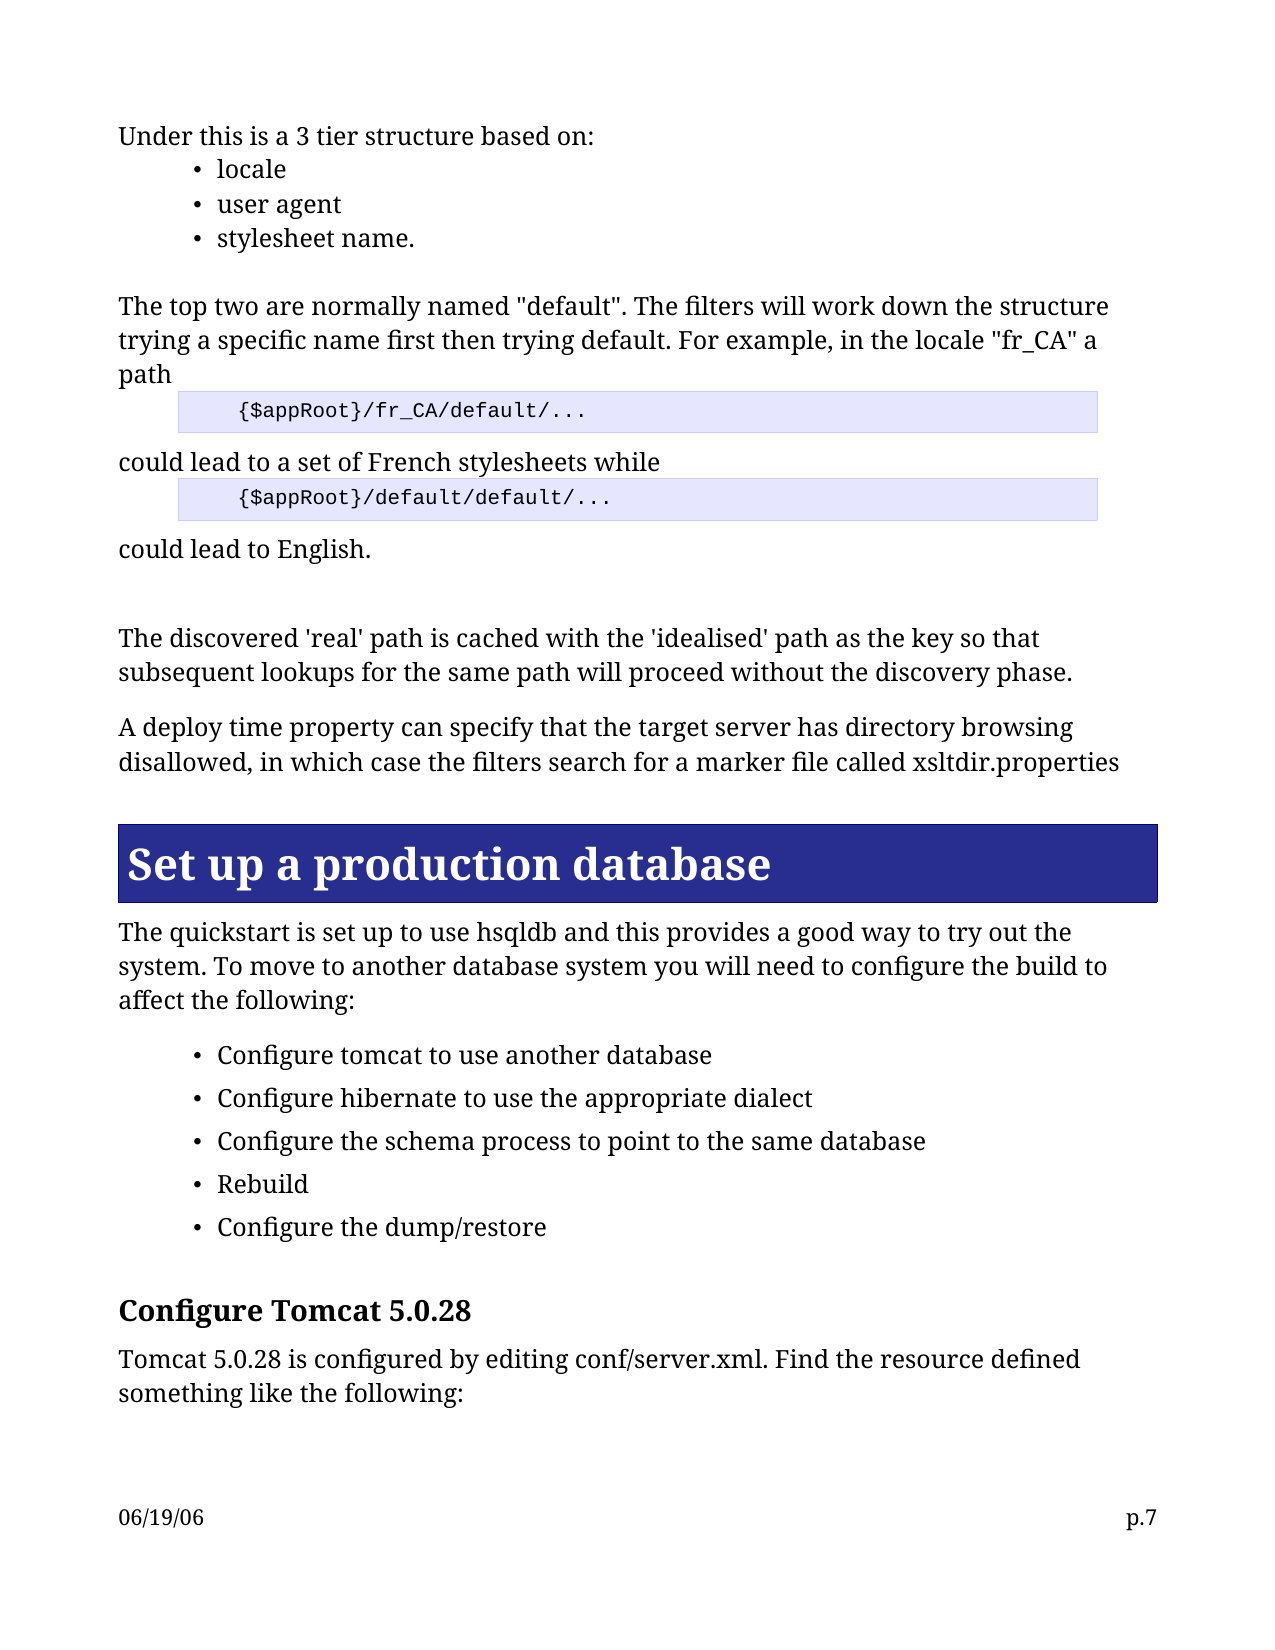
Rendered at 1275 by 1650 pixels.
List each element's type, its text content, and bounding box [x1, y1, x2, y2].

text could lead to a set of French stylesheets while [118, 444, 1157, 478]
list Configure the dump/restore [193, 1210, 1157, 1244]
list user agent [193, 186, 1157, 220]
text {$appRoot}/fr_CA/default/... [179, 392, 1097, 432]
text could lead to English. [118, 532, 1157, 566]
list stylesheet name. [193, 220, 1157, 254]
subtitle Configure Tomcat 5.0.28 [118, 1290, 1157, 1329]
list Rebuild [193, 1167, 1157, 1201]
text The quickstart is set up to use hsqldb and this provides a good way to try out the system. To move to another database system you will need to configure the build to affect the following: [118, 914, 1157, 1017]
text Tomcat 5.0.28 is configured by editing conf/server.xml. Find the resource defined something like the following: [118, 1342, 1157, 1444]
text {$appRoot}/default/default/... [179, 479, 1097, 520]
list Configure the schema process to point to the same database [193, 1124, 1157, 1158]
list Configure tomcat to use another database [193, 1038, 1157, 1072]
list Configure hibernate to use the appropriate dialect [193, 1081, 1157, 1115]
list locale [193, 152, 1157, 186]
text Under this is a 3 tier structure based on: [118, 118, 1157, 152]
subtitle Set up a production database [119, 825, 1157, 902]
text The top two are normally named "default". The filters will work down the structure trying a specific name first then trying default. For example, in the locale "fr_CA" a path [118, 288, 1157, 391]
text The discovered 'real' path is cached with the 'idealised' path as the key so that subsequent lookups for the same path will proceed without the discovery phase. [118, 621, 1157, 689]
text A deploy time property can specify that the target server has directory browsing disallowed, in which case the filters search for a marker file called xsltdir.properties [118, 710, 1157, 778]
